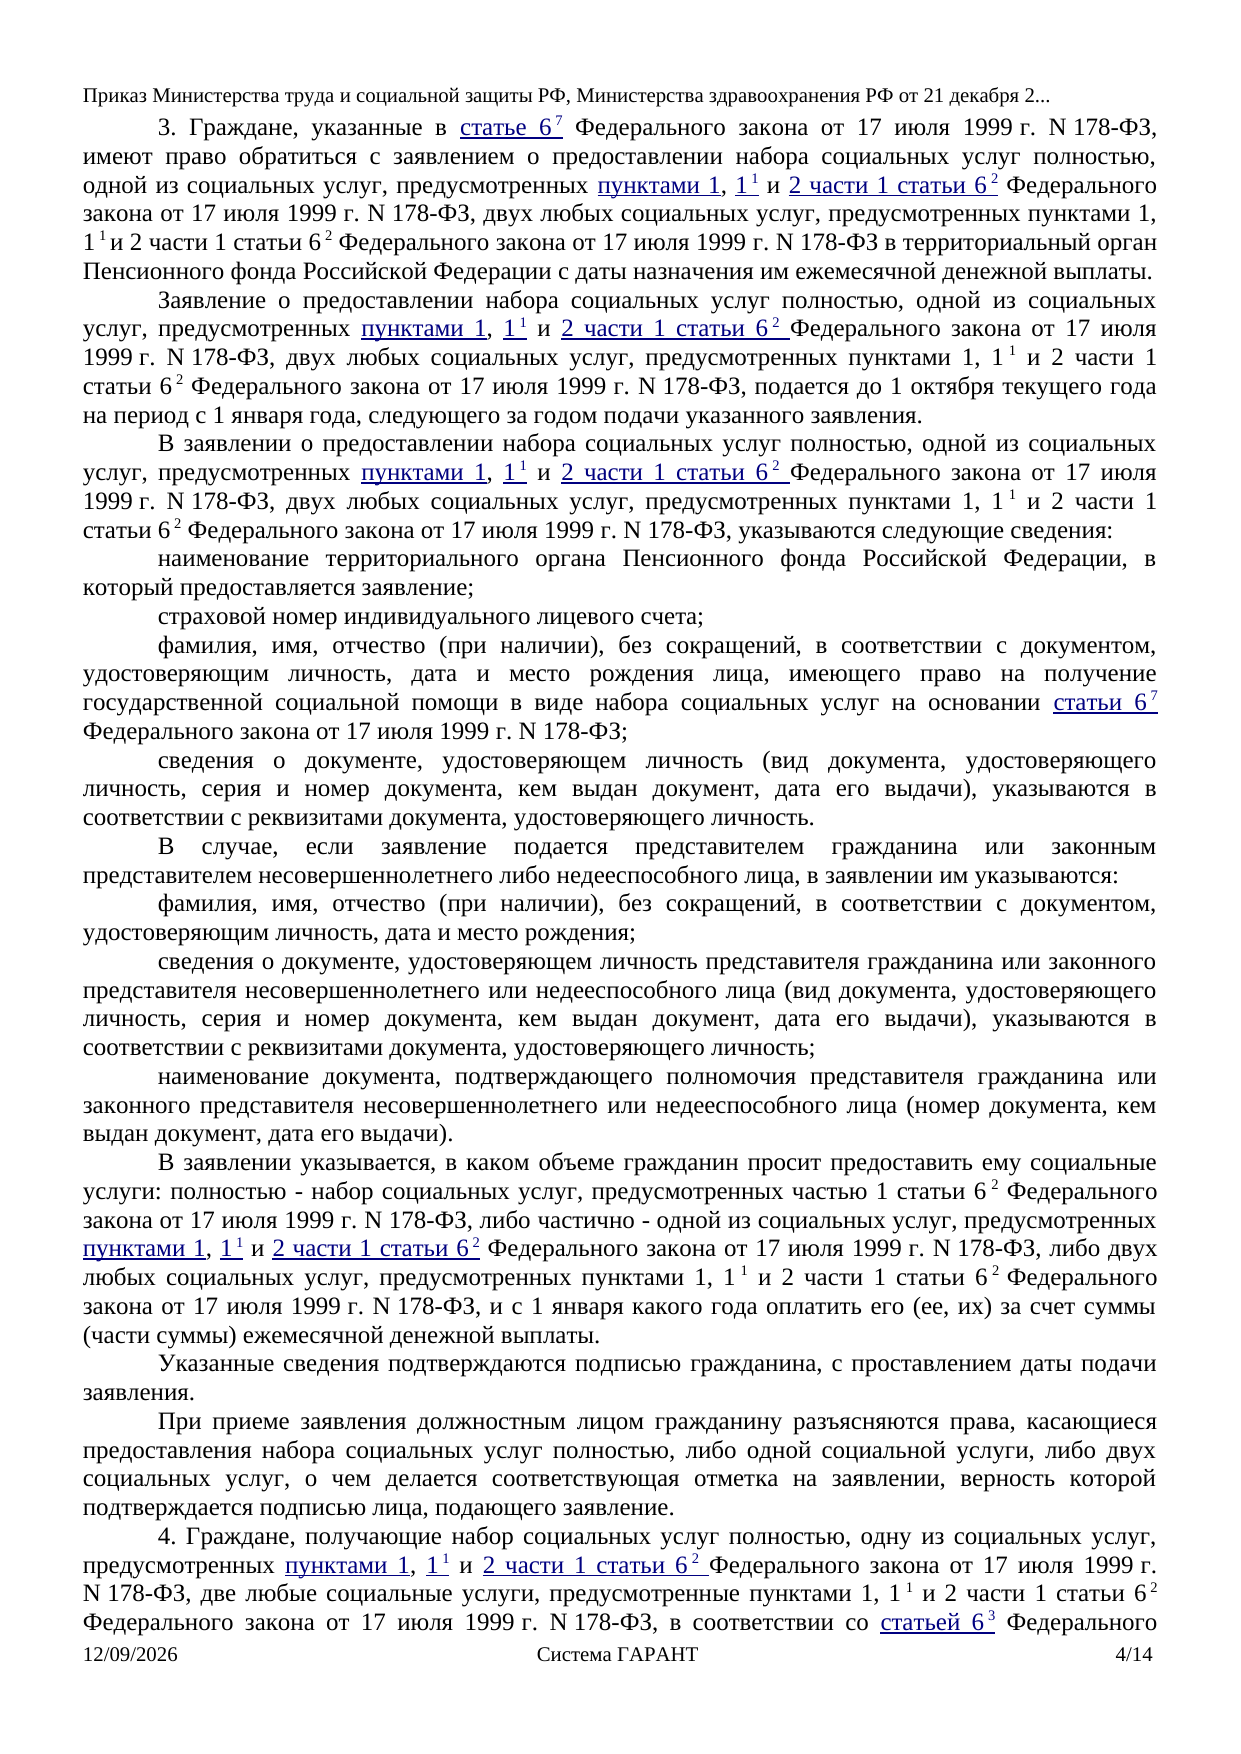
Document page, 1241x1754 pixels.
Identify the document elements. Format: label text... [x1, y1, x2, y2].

text 4. Граждане, получающие набор социальных услуг полностью, одну из социальных услуг, предусмотренных пунктами 1, 1 1 и 2 части 1 статьи 6 2 Федерального закона от 17 июля 1999 г. N 178-ФЗ, две любые социальные услуги, предусмотренные пунктами 1, 1 1 и 2 части 1 статьи 6 2 Федерального закона от 17 июля 1999 г. N 178-ФЗ, в соответствии со статьей 6 3 Федерального [83, 1521, 1157, 1636]
text фамилия, имя, отчество (при наличии), без сокращений, в соответствии с документом, удостоверяющим личность, дата и место рождения лица, имеющего право на получение государственной социальной помощи в виде набора социальных услуг на основании статьи 6 7 Федерального закона от 17 июля 1999 г. N 178-ФЗ; [83, 630, 1157, 745]
text страховой номер индивидуального лицевого счета; [83, 601, 1157, 630]
text Указанные сведения подтверждаются подписью гражданина, с проставлением даты подачи заявления. [83, 1348, 1157, 1406]
text наименование территориального органа Пенсионного фонда Российской Федерации, в который предоставляется заявление; [83, 543, 1157, 601]
text сведения о документе, удостоверяющем личность представителя гражданина или законного представителя несовершеннолетнего или недееспособного лица (вид документа, удостоверяющего личность, серия и номер документа, кем выдан документ, дата его выдачи), указываются в соответствии с реквизитами документа, удостоверяющего личность; [83, 946, 1157, 1061]
text В случае, если заявление подается представителем гражданина или законным представителем несовершеннолетнего либо недееспособного лица, в заявлении им указываются: [83, 831, 1157, 888]
text фамилия, имя, отчество (при наличии), без сокращений, в соответствии с документом, удостоверяющим личность, дата и место рождения; [83, 888, 1157, 946]
text При приеме заявления должностным лицом гражданину разъясняются права, касающиеся предоставления набора социальных услуг полностью, либо одной социальной услуги, либо двух социальных услуг, о чем делается соответствующая отметка на заявлении, верность которой подтверждается подписью лица, подающего заявление. [83, 1406, 1157, 1521]
text Заявление о предоставлении набора социальных услуг полностью, одной из социальных услуг, предусмотренных пунктами 1, 1 1 и 2 части 1 статьи 6 2 Федерального закона от 17 июля 1999 г. N 178-ФЗ, двух любых социальных услуг, предусмотренных пунктами 1, 1 1 и 2 части 1 статьи 6 2 Федерального закона от 17 июля 1999 г. N 178-ФЗ, подается до 1 октября текущего года на период с 1 января года, следующего за годом подачи указанного заявления. [83, 285, 1157, 428]
text наименование документа, подтверждающего полномочия представителя гражданина или законного представителя несовершеннолетнего или недееспособного лица (номер документа, кем выдан документ, дата его выдачи). [83, 1061, 1157, 1147]
text сведения о документе, удостоверяющем личность (вид документа, удостоверяющего личность, серия и номер документа, кем выдан документ, дата его выдачи), указываются в соответствии с реквизитами документа, удостоверяющего личность. [83, 745, 1157, 831]
text В заявлении о предоставлении набора социальных услуг полностью, одной из социальных услуг, предусмотренных пунктами 1, 1 1 и 2 части 1 статьи 6 2 Федерального закона от 17 июля 1999 г. N 178-ФЗ, двух любых социальных услуг, предусмотренных пунктами 1, 1 1 и 2 части 1 статьи 6 2 Федерального закона от 17 июля 1999 г. N 178-ФЗ, указываются следующие сведения: [83, 428, 1157, 543]
text В заявлении указывается, в каком объеме гражданин просит предоставить ему социальные услуги: полностью - набор социальных услуг, предусмотренных частью 1 статьи 6 2 Федерального закона от 17 июля 1999 г. N 178-ФЗ, либо частично - одной из социальных услуг, предусмотренных пунктами 1, 1 1 и 2 части 1 статьи 6 2 Федерального закона от 17 июля 1999 г. N 178-ФЗ, либо двух любых социальных услуг, предусмотренных пунктами 1, 1 1 и 2 части 1 статьи 6 2 Федерального закона от 17 июля 1999 г. N 178-ФЗ, и с 1 января какого года оплатить его (ее, их) за счет суммы (части суммы) ежемесячной денежной выплаты. [83, 1147, 1157, 1348]
text 3. Граждане, указанные в статье 6 7 Федерального закона от 17 июля 1999 г. N 178-ФЗ, имеют право обратиться с заявлением о предоставлении набора социальных услуг полностью, одной из социальных услуг, предусмотренных пунктами 1, 1 1 и 2 части 1 статьи 6 2 Федерального закона от 17 июля 1999 г. N 178-ФЗ, двух любых социальных услуг, предусмотренных пунктами 1, 1 1 и 2 части 1 статьи 6 2 Федерального закона от 17 июля 1999 г. N 178-ФЗ в территориальный орган Пенсионного фонда Российской Федерации с даты назначения им ежемесячной денежной выплаты. [83, 112, 1157, 285]
